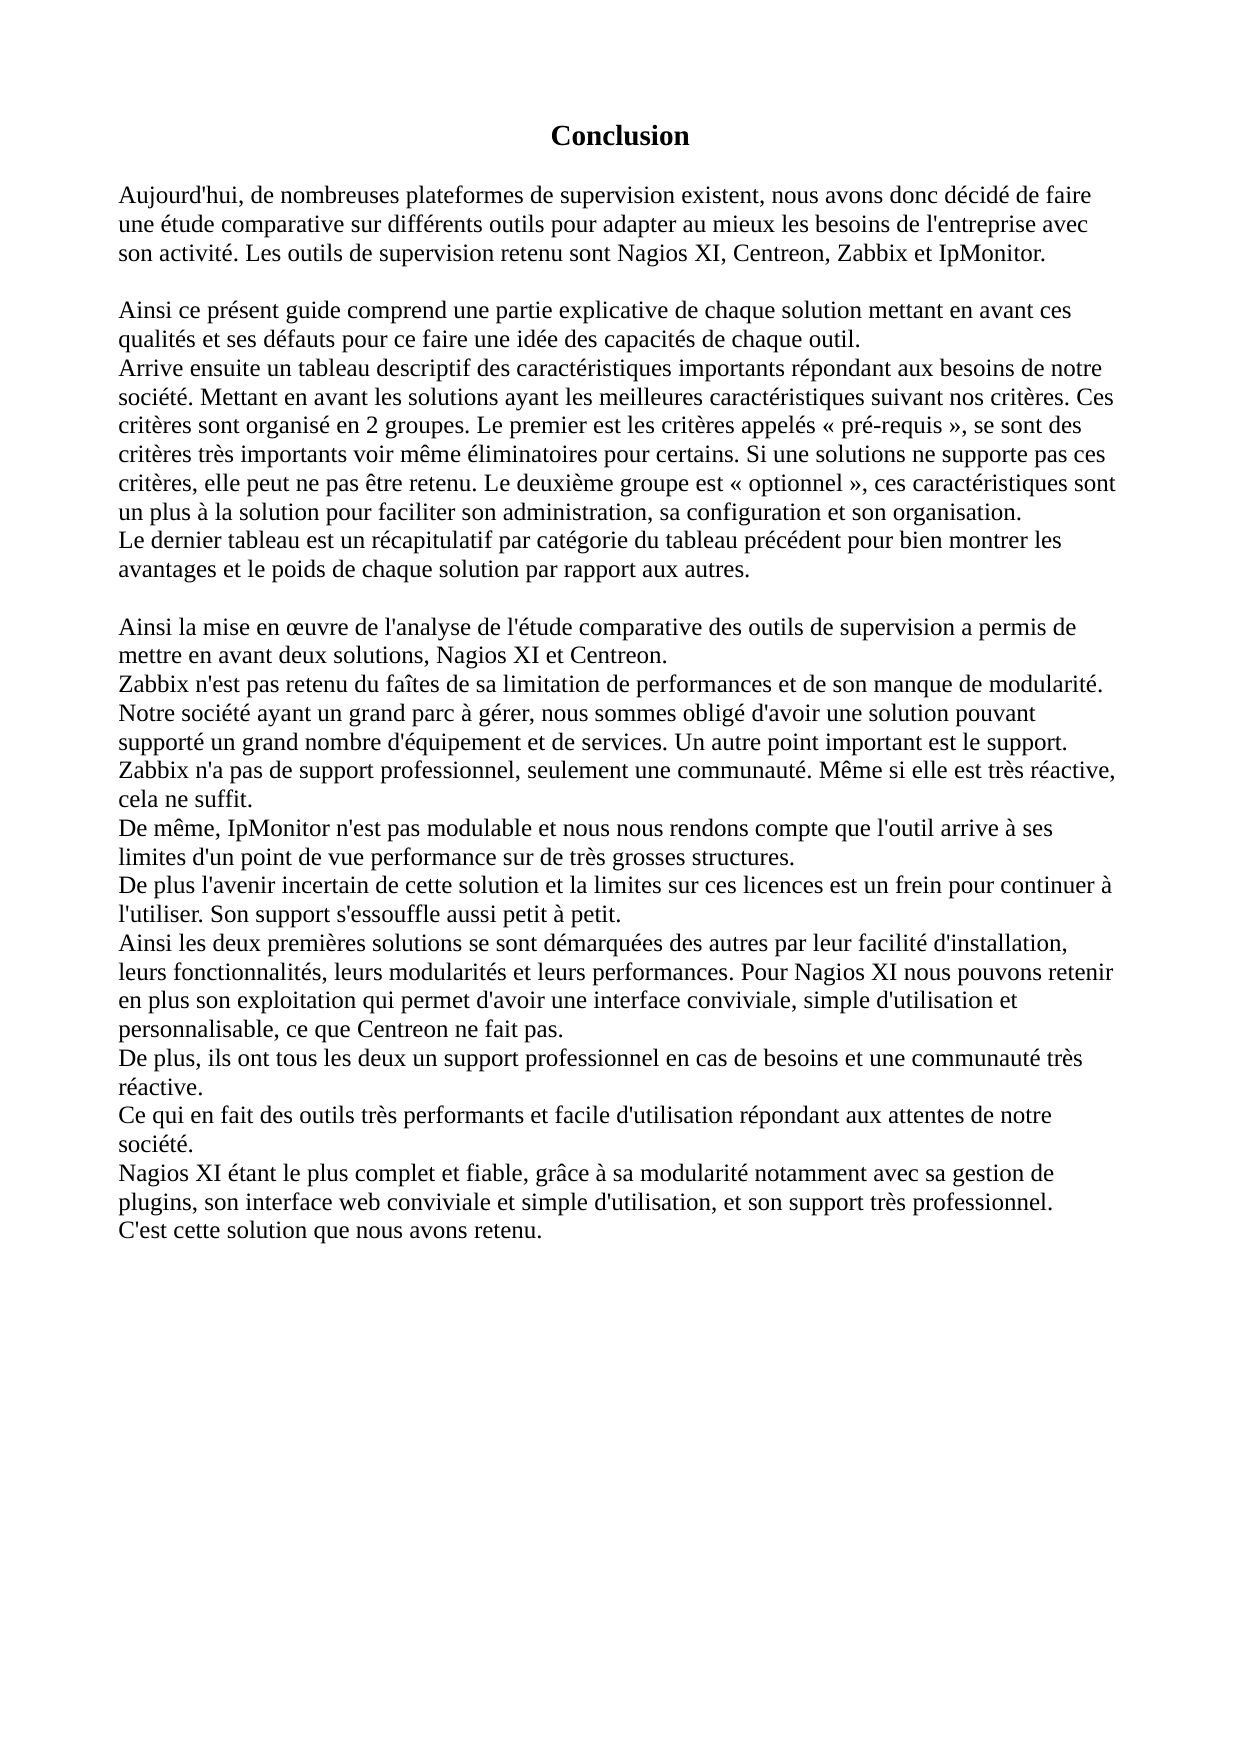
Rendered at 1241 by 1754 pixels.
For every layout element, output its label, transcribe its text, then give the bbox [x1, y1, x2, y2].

text Aujourd'hui, de nombreuses plateformes de supervision existent, nous avons donc décidé de faire une étude comparative sur différents outils pour adapter au mieux les besoins de l'entreprise avec son activité. Les outils de supervision retenu sont Nagios XI, Centreon, Zabbix et IpMonitor. [118, 180, 1122, 267]
text Le dernier tableau est un récapitulatif par catégorie du tableau précédent pour bien montrer les avantages et le poids de chaque solution par rapport aux autres. [118, 525, 1122, 583]
text De plus l'avenir incertain de cette solution et la limites sur ces licences est un frein pour continuer à l'utiliser. Son support s'essouffle aussi petit à petit. [118, 870, 1122, 928]
text Arrive ensuite un tableau descriptif des caractéristiques importants répondant aux besoins de notre société. Mettant en avant les solutions ayant les meilleures caractéristiques suivant nos critères. Ces critères sont organisé en 2 groupes. Le premier est les critères appelés « pré-requis », se sont des critères très importants voir même éliminatoires pour certains. Si une solutions ne supporte pas ces critères, elle peut ne pas être retenu. Le deuxième groupe est « optionnel », ces caractéristiques sont un plus à la solution pour faciliter son administration, sa configuration et son organisation. [118, 353, 1122, 525]
text C'est cette solution que nous avons retenu. [118, 1215, 1122, 1244]
text Conclusion [118, 118, 1122, 152]
text Ainsi la mise en œuvre de l'analyse de l'étude comparative des outils de supervision a permis de mettre en avant deux solutions, Nagios XI et Centreon. [118, 612, 1122, 669]
text De plus, ils ont tous les deux un support professionnel en cas de besoins et une communauté très réactive. [118, 1043, 1122, 1100]
text Ce qui en fait des outils très performants et facile d'utilisation répondant aux attentes de notre société. [118, 1100, 1122, 1158]
text Nagios XI étant le plus complet et fiable, grâce à sa modularité notamment avec sa gestion de plugins, son interface web conviviale et simple d'utilisation, et son support très professionnel. [118, 1158, 1122, 1215]
text Ainsi les deux premières solutions se sont démarquées des autres par leur facilité d'installation, leurs fonctionnalités, leurs modularités et leurs performances. Pour Nagios XI nous pouvons retenir en plus son exploitation qui permet d'avoir une interface conviviale, simple d'utilisation et personnalisable, ce que Centreon ne fait pas. [118, 928, 1122, 1043]
text De même, IpMonitor n'est pas modulable et nous nous rendons compte que l'outil arrive à ses limites d'un point de vue performance sur de très grosses structures. [118, 813, 1122, 870]
text Ainsi ce présent guide comprend une partie explicative de chaque solution mettant en avant ces qualités et ses défauts pour ce faire une idée des capacités de chaque outil. [118, 295, 1122, 353]
text Zabbix n'est pas retenu du faîtes de sa limitation de performances et de son manque de modularité. Notre société ayant un grand parc à gérer, nous sommes obligé d'avoir une solution pouvant supporté un grand nombre d'équipement et de services. Un autre point important est le support. Zabbix n'a pas de support professionnel, seulement une communauté. Même si elle est très réactive, cela ne suffit. [118, 669, 1122, 813]
